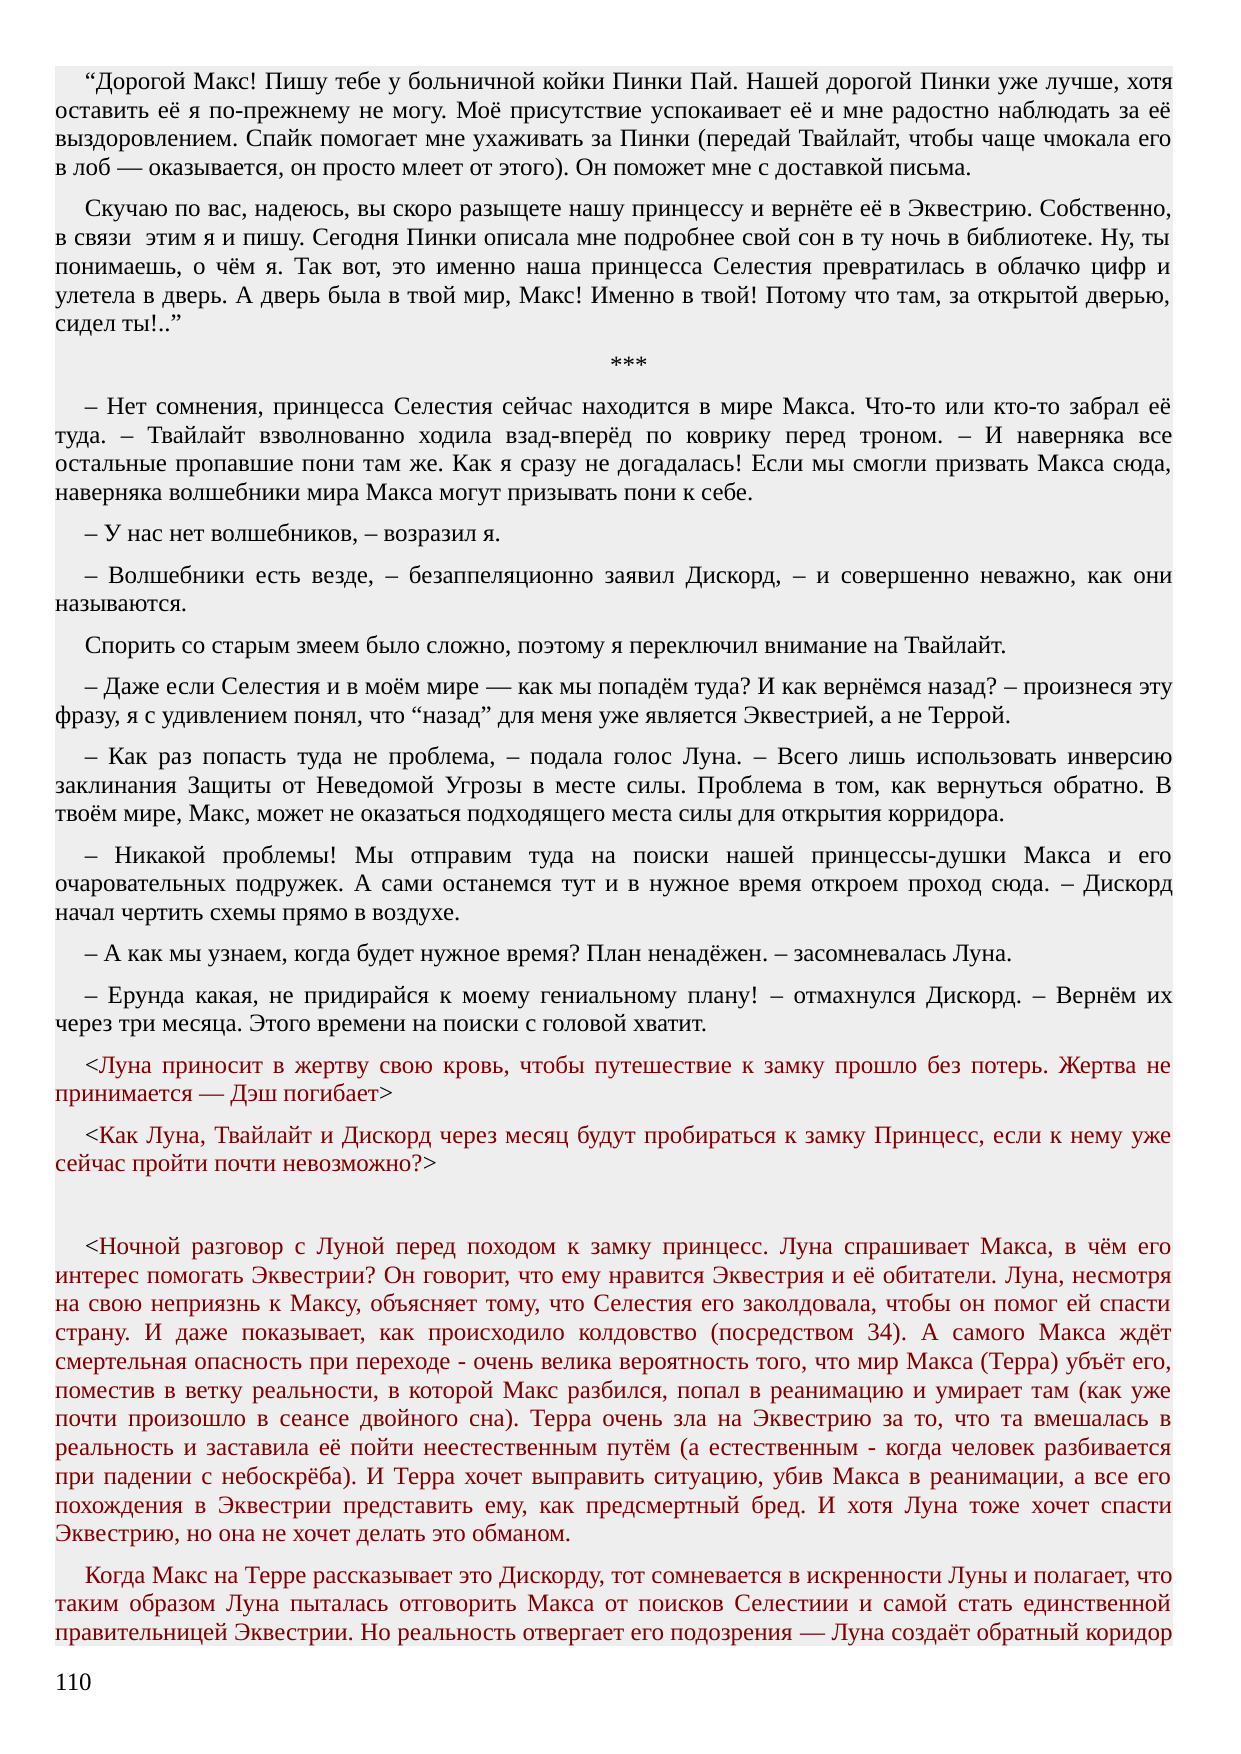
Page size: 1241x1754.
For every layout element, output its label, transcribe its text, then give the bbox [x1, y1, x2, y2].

text – Нет сомнения, принцесса Селестия сейчас находится в мире Макса. Что-то или кто-то забрал её туда. – Твайлайт взволнованно ходила взад-вперёд по коврику перед троном. – И наверняка все остальные пропавшие пони там же. Как я сразу не догадалась! Если мы смогли призвать Макса сюда, наверняка волшебники мира Макса могут призывать пони к себе. [55, 391, 1173, 506]
text Скучаю по вас, надеюсь, вы скоро разыщете нашу принцессу и вернёте её в Эквестрию. Собственно, в связи этим я и пишу. Сегодня Пинки описала мне подробнее свой сон в ту ночь в библиотеке. Ну, ты понимаешь, о чём я. Так вот, это именно наша принцесса Селестия превратилась в облачко цифр и улетела в дверь. А дверь была в твой мир, Макс! Именно в твой! Потому что там, за открытой дверью, сидел ты!..” [55, 193, 1173, 337]
text Когда Макс на Терре рассказывает это Дискорду, тот сомневается в искренности Луны и полагает, что таким образом Луна пыталась отговорить Макса от поисков Селестиии и самой стать единственной правительницей Эквестрии. Но реальность отвергает его подозрения — Луна создаёт обратный коридор [55, 1560, 1173, 1646]
text – Никакой проблемы! Мы отправим туда на поиски нашей принцессы-душки Макса и его очаровательных подружек. А сами останемся тут и в нужное время откроем проход сюда. – Дискорд начал чертить схемы прямо в воздухе. [55, 840, 1173, 926]
text <Как Луна, Твайлайт и Дискорд через месяц будут пробираться к замку Принцесс, если к нему уже сейчас пройти почти невозможно?> [55, 1120, 1173, 1177]
text *** [55, 350, 1173, 378]
text – У нас нет волшебников, – возразил я. [55, 518, 1173, 547]
text <Ночной разговор с Луной перед походом к замку принцесс. Луна спрашивает Макса, в чём его интерес помогать Эквестрии? Он говорит, что ему нравится Эквестрия и её обитатели. Луна, несмотря на свою неприязнь к Максу, объясняет тому, что Селестия его заколдовала, чтобы он помог ей спасти страну. И даже показывает, как происходило колдовство (посредством 34). А самого Макса ждёт смертельная опасность при переходе - очень велика вероятность того, что мир Макса (Терра) убъёт его, поместив в ветку реальности, в которой Макс разбился, попал в реанимацию и умирает там (как уже почти произошло в сеансе двойного сна). Терра очень зла на Эквестрию за то, что та вмешалась в реальность и заставила её пойти неестественным путём (а естественным - когда человек разбивается при падении с небоскрёба). И Терра хочет выправить ситуацию, убив Макса в реанимации, а все его похождения в Эквестрии представить ему, как предсмертный бред. И хотя Луна тоже хочет спасти Эквестрию, но она не хочет делать это обманом. [55, 1231, 1173, 1547]
text “Дорогой Макс! Пишу тебе у больничной койки Пинки Пай. Нашей дорогой Пинки уже лучше, хотя оставить её я по-прежнему не могу. Моё присутствие успокаивает её и мне радостно наблюдать за её выздоровлением. Спайк помогает мне ухаживать за Пинки (передай Твайлайт, чтобы чаще чмокала его в лоб — оказывается, он просто млеет от этого). Он поможет мне с доставкой письма. [55, 66, 1173, 181]
text – Как раз попасть туда не проблема, – подала голос Луна. – Всего лишь использовать инверсию заклинания Защиты от Неведомой Угрозы в месте силы. Проблема в том, как вернуться обратно. В твоём мире, Макс, может не оказаться подходящего места силы для открытия корридора. [55, 741, 1173, 827]
text Спорить со старым змеем было сложно, поэтому я переключил внимание на Твайлайт. [55, 630, 1173, 658]
text – Волшебники есть везде, – безаппеляционно заявил Дискорд, – и совершенно неважно, как они называются. [55, 560, 1173, 617]
text – Ерунда какая, не придирайся к моему гениальному плану! – отмахнулся Дискорд. – Вернём их через три месяца. Этого времени на поиски с головой хватит. [55, 980, 1173, 1037]
text <Луна приносит в жертву свою кровь, чтобы путешествие к замку прошло без потерь. Жертва не принимается — Дэш погибает> [55, 1050, 1173, 1107]
text – А как мы узнаем, когда будет нужное время? План ненадёжен. – засомневалась Луна. [55, 938, 1173, 967]
text – Даже если Селестия и в моём мире — как мы попадём туда? И как вернёмся назад? – произнеся эту фразу, я с удивлением понял, что “назад” для меня уже является Эквестрией, а не Террой. [55, 671, 1173, 728]
